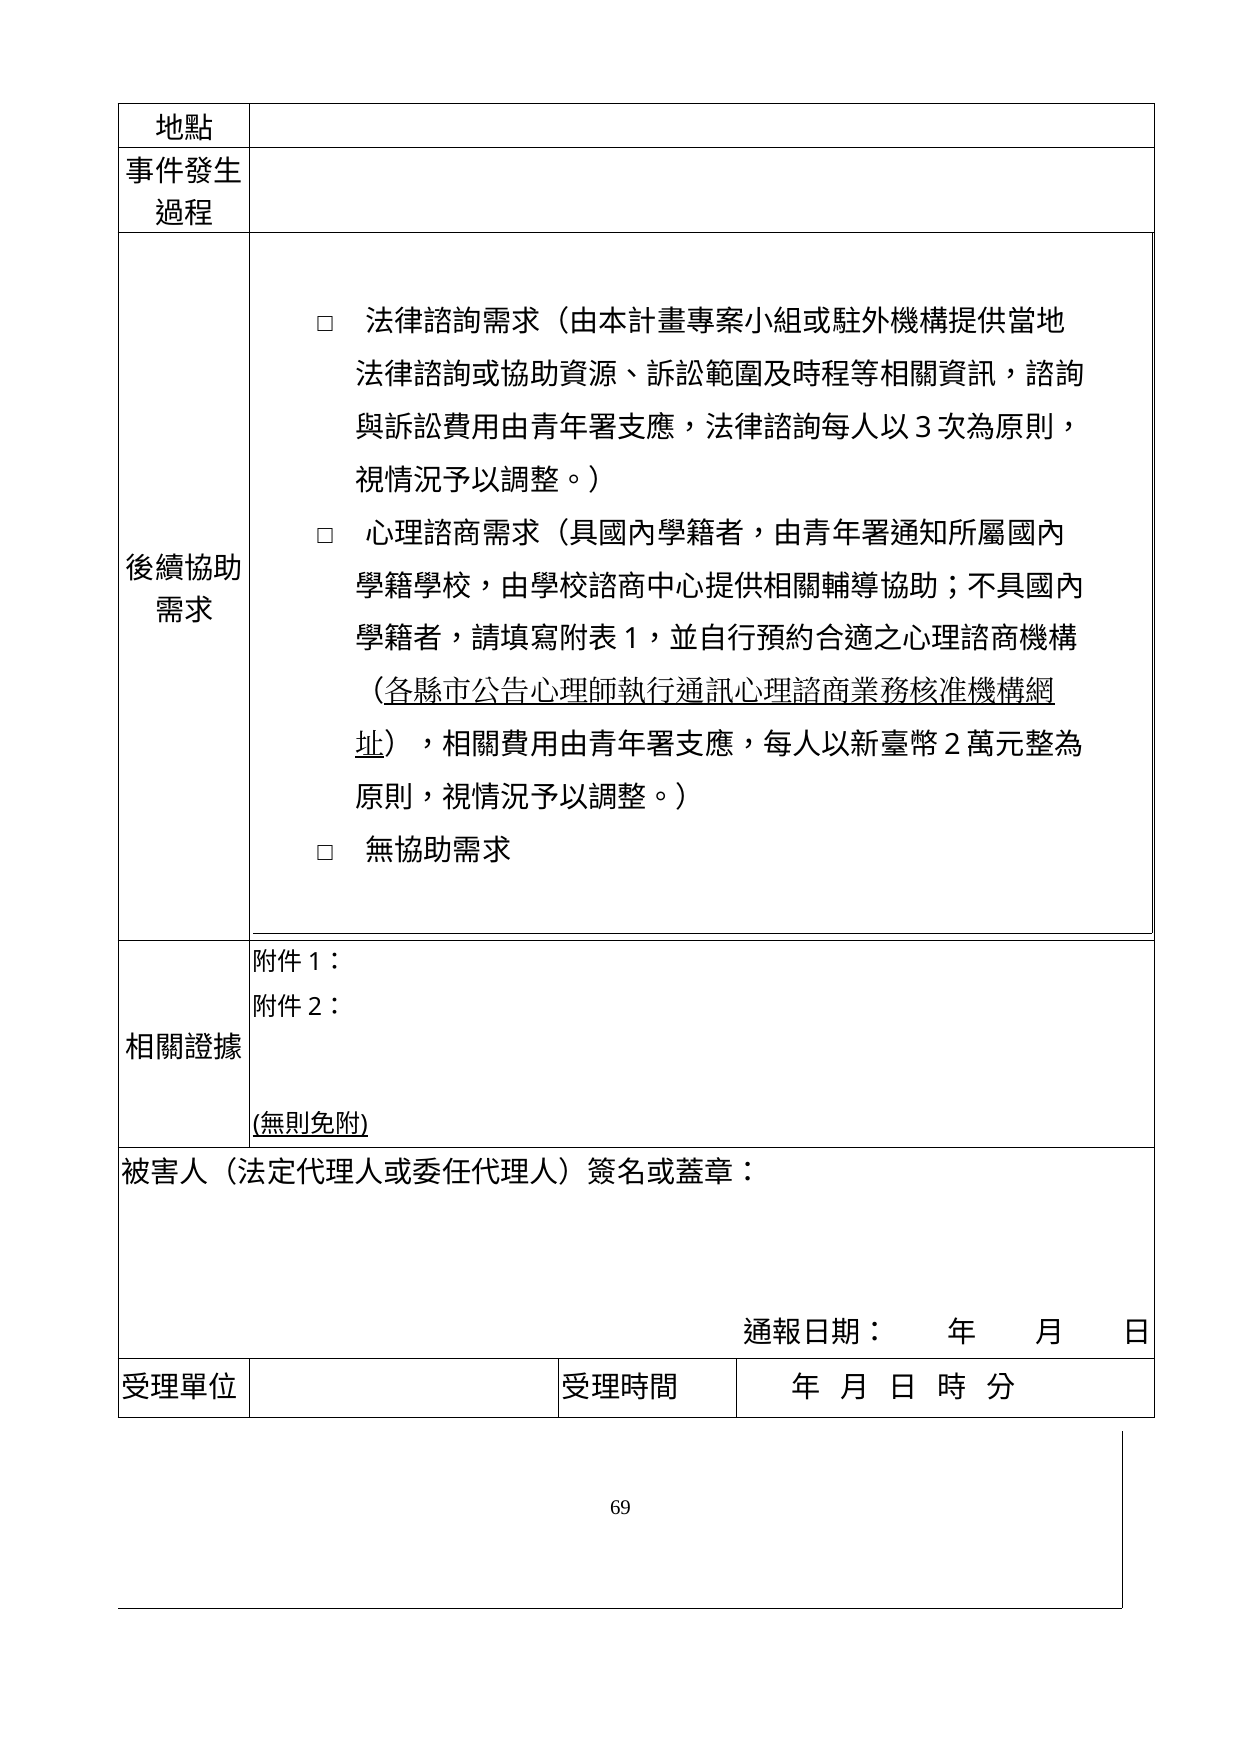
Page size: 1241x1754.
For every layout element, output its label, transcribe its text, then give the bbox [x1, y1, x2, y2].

table_cell 受理時間 [559, 1359, 736, 1417]
table_cell 被害人（法定代理人或委任代理人）簽名或蓋章： 通報日期： 年 月 日 [119, 1148, 1154, 1358]
table_cell 事件發生過程 [119, 148, 249, 232]
table_cell [250, 148, 1154, 232]
table_cell 後續協助需求 [119, 233, 249, 940]
table_cell 附件1： 附件2： (無則免附) [250, 941, 1154, 1147]
table_cell 受理單位 [119, 1359, 249, 1417]
table_cell 相關證據 [119, 941, 249, 1147]
table_cell [250, 104, 1154, 147]
table_cell 地點 [119, 104, 249, 147]
table_cell 法律諮詢需求（由本計畫專案小組或駐外機構提供當地法律諮詢或協助資源、訴訟範圍及時程等相關資訊，諮詢與訴訟費用由青年署支應，法律諮詢每人以3次為原則，視情況予以調整。） 心理諮商需求（具國內學籍者，由青年署通知所屬國內學籍學校，由學校諮商中心提供相關輔導協助；不具國內學籍者，請填寫附表1，並自行預約合適之心理諮商機構（各縣市公告心理師執行通訊心理諮商業務核准機構網址），相關費用由青年署支應，每人以新臺幣2萬元整為原則，視情況予以調整。） 無協助需求 [250, 233, 1154, 940]
table_cell [250, 1359, 558, 1417]
table_cell 年 月 日 時 分 [737, 1359, 1154, 1417]
